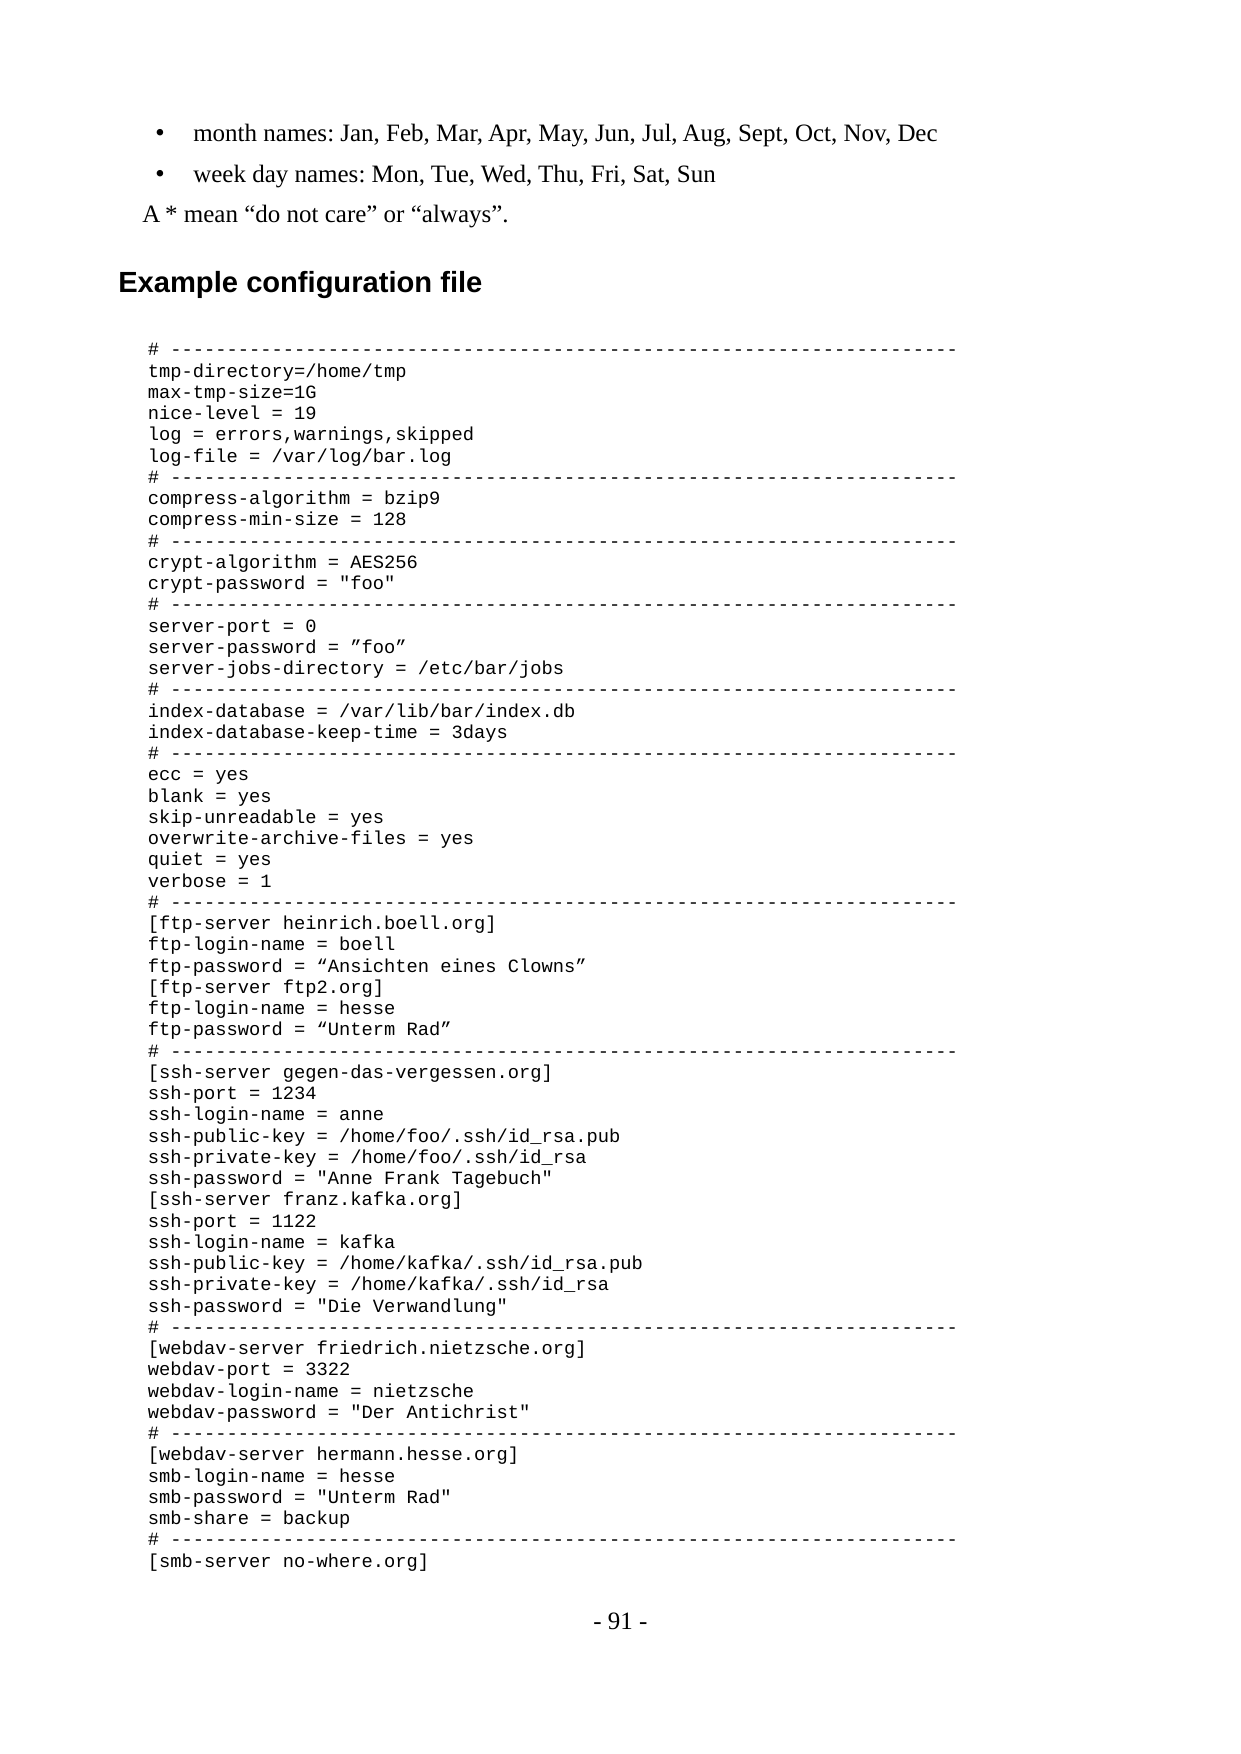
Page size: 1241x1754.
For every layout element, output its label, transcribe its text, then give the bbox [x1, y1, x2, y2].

text crypt-algorithm = AES256 [148, 553, 1122, 574]
text # ---------------------------------------------------------------------- [148, 680, 1122, 701]
text ssh-private-key = /home/kafka/.ssh/id_rsa [148, 1275, 1122, 1296]
text index-database-keep-time = 3days [148, 723, 1122, 744]
text nice-level = 19 [148, 404, 1122, 425]
text webdav-port = 3322 [148, 1360, 1122, 1381]
text # ---------------------------------------------------------------------- [148, 340, 1122, 361]
text log-file = /var/log/bar.log [148, 446, 1122, 468]
text overwrite-archive-files = yes [148, 829, 1122, 850]
text compress-algorithm = bzip9 [148, 489, 1122, 510]
text server-jobs-directory = /etc/bar/jobs [148, 659, 1122, 680]
text ftp-login-name = hesse [148, 999, 1122, 1020]
list week day names: Mon, Tue, Wed, Thu, Fri, Sat, Sun [156, 159, 1122, 187]
list month names: Jan, Feb, Mar, Apr, May, Jun, Jul, Aug, Sept, Oct, Nov, Dec [156, 118, 1122, 147]
text ssh-public-key = /home/kafka/.ssh/id_rsa.pub [148, 1254, 1122, 1275]
text [webdav-server friedrich.nietzsche.org] [148, 1339, 1122, 1360]
text [smb-server no-where.org] [148, 1551, 1122, 1573]
text compress-min-size = 128 [148, 510, 1122, 531]
subtitle Example configuration file [118, 265, 1122, 298]
text # ---------------------------------------------------------------------- [148, 468, 1122, 489]
text webdav-password = "Der Antichrist" [148, 1403, 1122, 1424]
text [ftp-server heinrich.boell.org] [148, 914, 1122, 935]
text ssh-port = 1234 [148, 1084, 1122, 1105]
text smb-password = "Unterm Rad" [148, 1488, 1122, 1509]
text # ---------------------------------------------------------------------- [148, 1041, 1122, 1063]
text A * mean “do not care” or “always”. [118, 199, 1122, 228]
text tmp-directory=/home/tmp [148, 361, 1122, 383]
text ssh-login-name = kafka [148, 1233, 1122, 1254]
text quiet = yes [148, 850, 1122, 871]
text ecc = yes [148, 765, 1122, 786]
text ssh-public-key = /home/foo/.ssh/id_rsa.pub [148, 1126, 1122, 1148]
text ftp-password = “Ansichten eines Clowns” [148, 956, 1122, 978]
text ssh-password = "Die Verwandlung" [148, 1296, 1122, 1318]
text skip-unreadable = yes [148, 808, 1122, 829]
text [ssh-server gegen-das-vergessen.org] [148, 1063, 1122, 1084]
text webdav-login-name = nietzsche [148, 1381, 1122, 1403]
text [webdav-server hermann.hesse.org] [148, 1445, 1122, 1466]
text smb-share = backup [148, 1509, 1122, 1530]
text server-port = 0 [148, 616, 1122, 638]
text ssh-port = 1122 [148, 1211, 1122, 1233]
text # ---------------------------------------------------------------------- [148, 595, 1122, 616]
text blank = yes [148, 786, 1122, 808]
text verbose = 1 [148, 871, 1122, 893]
text ssh-login-name = anne [148, 1105, 1122, 1126]
text ftp-password = “Unterm Rad” [148, 1020, 1122, 1041]
text max-tmp-size=1G [148, 383, 1122, 404]
text # ---------------------------------------------------------------------- [148, 1530, 1122, 1551]
text # ---------------------------------------------------------------------- [148, 1318, 1122, 1339]
text # ---------------------------------------------------------------------- [148, 1424, 1122, 1445]
text # ---------------------------------------------------------------------- [148, 744, 1122, 765]
text crypt-password = "foo" [148, 574, 1122, 595]
text log = errors,warnings,skipped [148, 425, 1122, 446]
text server-password = ”foo” [148, 638, 1122, 659]
text # ---------------------------------------------------------------------- [148, 531, 1122, 553]
text ssh-password = "Anne Frank Tagebuch" [148, 1169, 1122, 1190]
text ssh-private-key = /home/foo/.ssh/id_rsa [148, 1148, 1122, 1169]
text ftp-login-name = boell [148, 935, 1122, 956]
text [ftp-server ftp2.org] [148, 978, 1122, 999]
text index-database = /var/lib/bar/index.db [148, 701, 1122, 723]
text smb-login-name = hesse [148, 1466, 1122, 1488]
text [ssh-server franz.kafka.org] [148, 1190, 1122, 1211]
text # ---------------------------------------------------------------------- [148, 893, 1122, 914]
